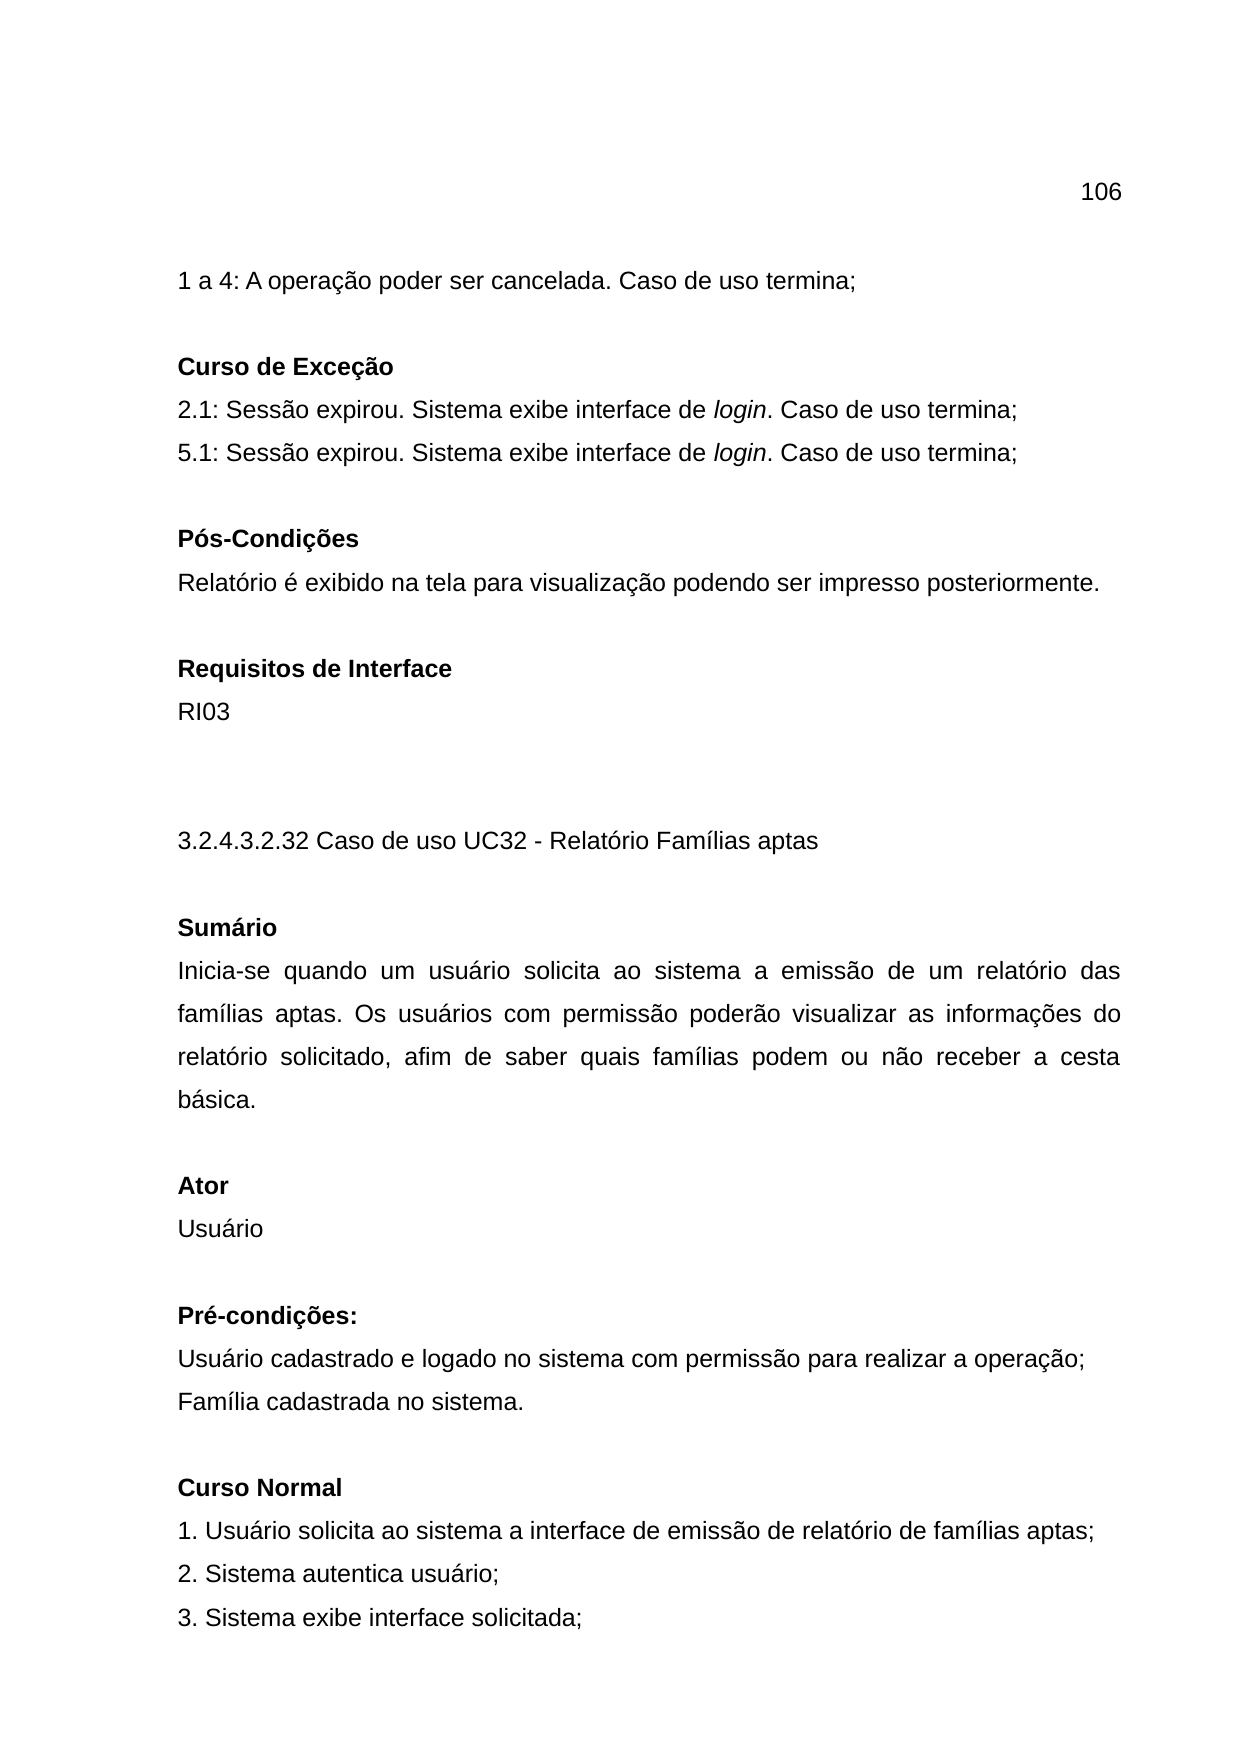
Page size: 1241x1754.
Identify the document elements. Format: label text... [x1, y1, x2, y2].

text 1. Usuário solicita ao sistema a interface de emissão de relatório de famílias aptas; [177, 1516, 1122, 1545]
text Pós-Condições [177, 524, 1122, 553]
text 3.2.4.3.2.32 Caso de uso UC32 - Relatório Famílias aptas [177, 826, 1122, 855]
text 1 a 4: A operação poder ser cancelada. Caso de uso termina; [177, 266, 1122, 294]
text RI03 [177, 697, 1122, 726]
text 2. Sistema autentica usuário; [177, 1559, 1122, 1588]
text Requisitos de Interface [177, 654, 1122, 683]
text Relatório é exibido na tela para visualização podendo ser impresso posteriormente. [177, 568, 1122, 596]
text Pré-condições: [177, 1301, 1122, 1329]
text Usuário [177, 1214, 1122, 1243]
text 2.1: Sessão expirou. Sistema exibe interface de login. Caso de uso termina; [177, 395, 1122, 424]
text 5.1: Sessão expirou. Sistema exibe interface de login. Caso de uso termina; [177, 438, 1122, 467]
text 3. Sistema exibe interface solicitada; [177, 1603, 1122, 1631]
text Família cadastrada no sistema. [177, 1387, 1122, 1416]
text Curso de Exceção [177, 352, 1122, 381]
text Usuário cadastrado e logado no sistema com permissão para realizar a operação; [177, 1344, 1122, 1373]
text Ator [177, 1171, 1122, 1200]
text Sumário [177, 913, 1122, 941]
text Inicia-se quando um usuário solicita ao sistema a emissão de um relatório das famílias aptas. Os usuários com permissão poderão visualizar as informações do relatório solicitado, afim de saber quais famílias podem ou não receber a cesta básica. [177, 956, 1122, 1114]
text Curso Normal [177, 1473, 1122, 1502]
